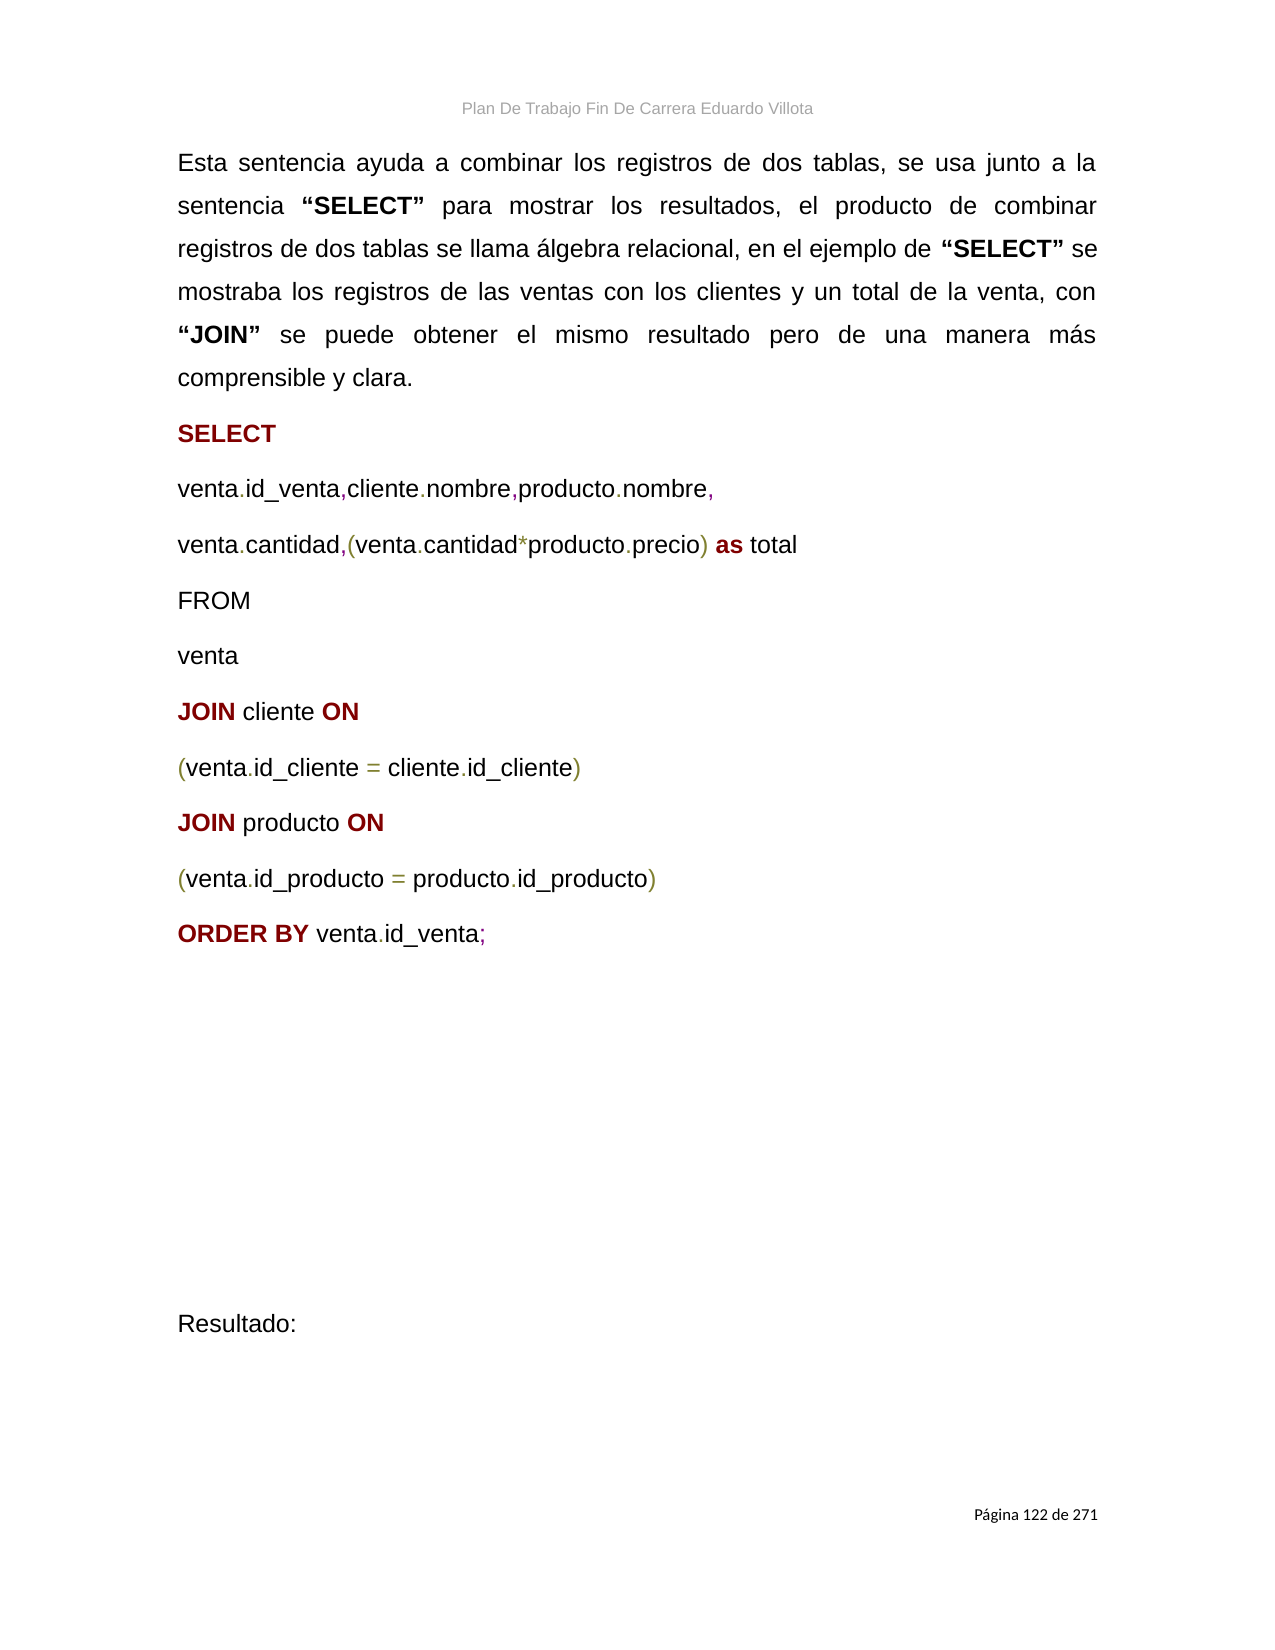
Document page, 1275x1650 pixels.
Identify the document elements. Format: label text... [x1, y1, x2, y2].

text JOIN producto ON [177, 808, 1098, 837]
text venta [177, 641, 1098, 670]
text JOIN cliente ON [177, 697, 1098, 726]
text (venta.id_producto = producto.id_producto) [177, 864, 1098, 893]
text Esta sentencia ayuda a combinar los registros de dos tablas, se usa junto a la sentencia “SELECT” para mostrar los resultados, el producto de combinar registros de dos tablas se llama álgebra relacional, en el ejemplo de “SELECT” se mostraba los registros de las ventas con los clientes y un total de la venta, con “JOIN” se puede obtener el mismo resultado pero de una manera más comprensible y clara. [177, 148, 1098, 392]
text venta.id_venta,cliente.nombre,producto.nombre, [177, 474, 1098, 503]
text venta.cantidad,(venta.cantidad*producto.precio) as total [177, 530, 1098, 559]
text Resultado: [177, 1309, 1098, 1338]
text (venta.id_cliente = cliente.id_cliente) [177, 753, 1098, 781]
text SELECT [177, 419, 1098, 448]
text FROM [177, 586, 1098, 614]
text ORDER BY venta.id_venta; [177, 919, 1098, 948]
